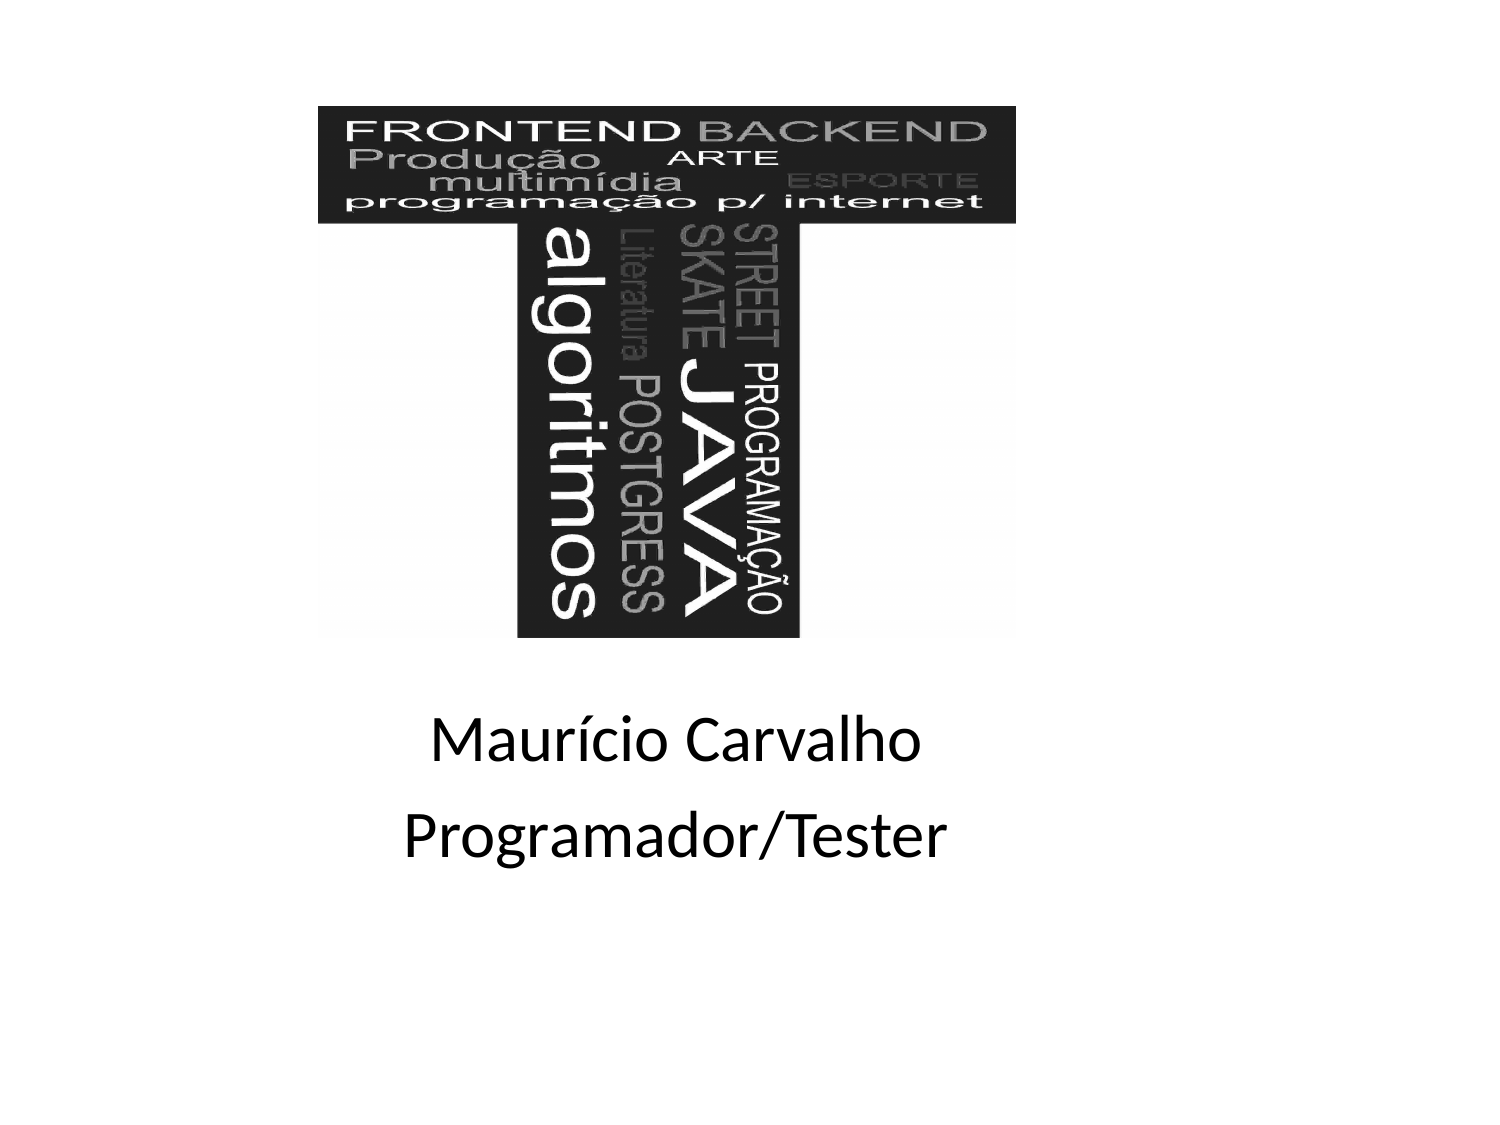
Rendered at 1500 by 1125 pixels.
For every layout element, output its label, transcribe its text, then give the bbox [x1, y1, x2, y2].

list [354, 638, 999, 768]
picture [318, 106, 1016, 638]
list Maurício Carvalho Programador/Tester [354, 768, 999, 1075]
